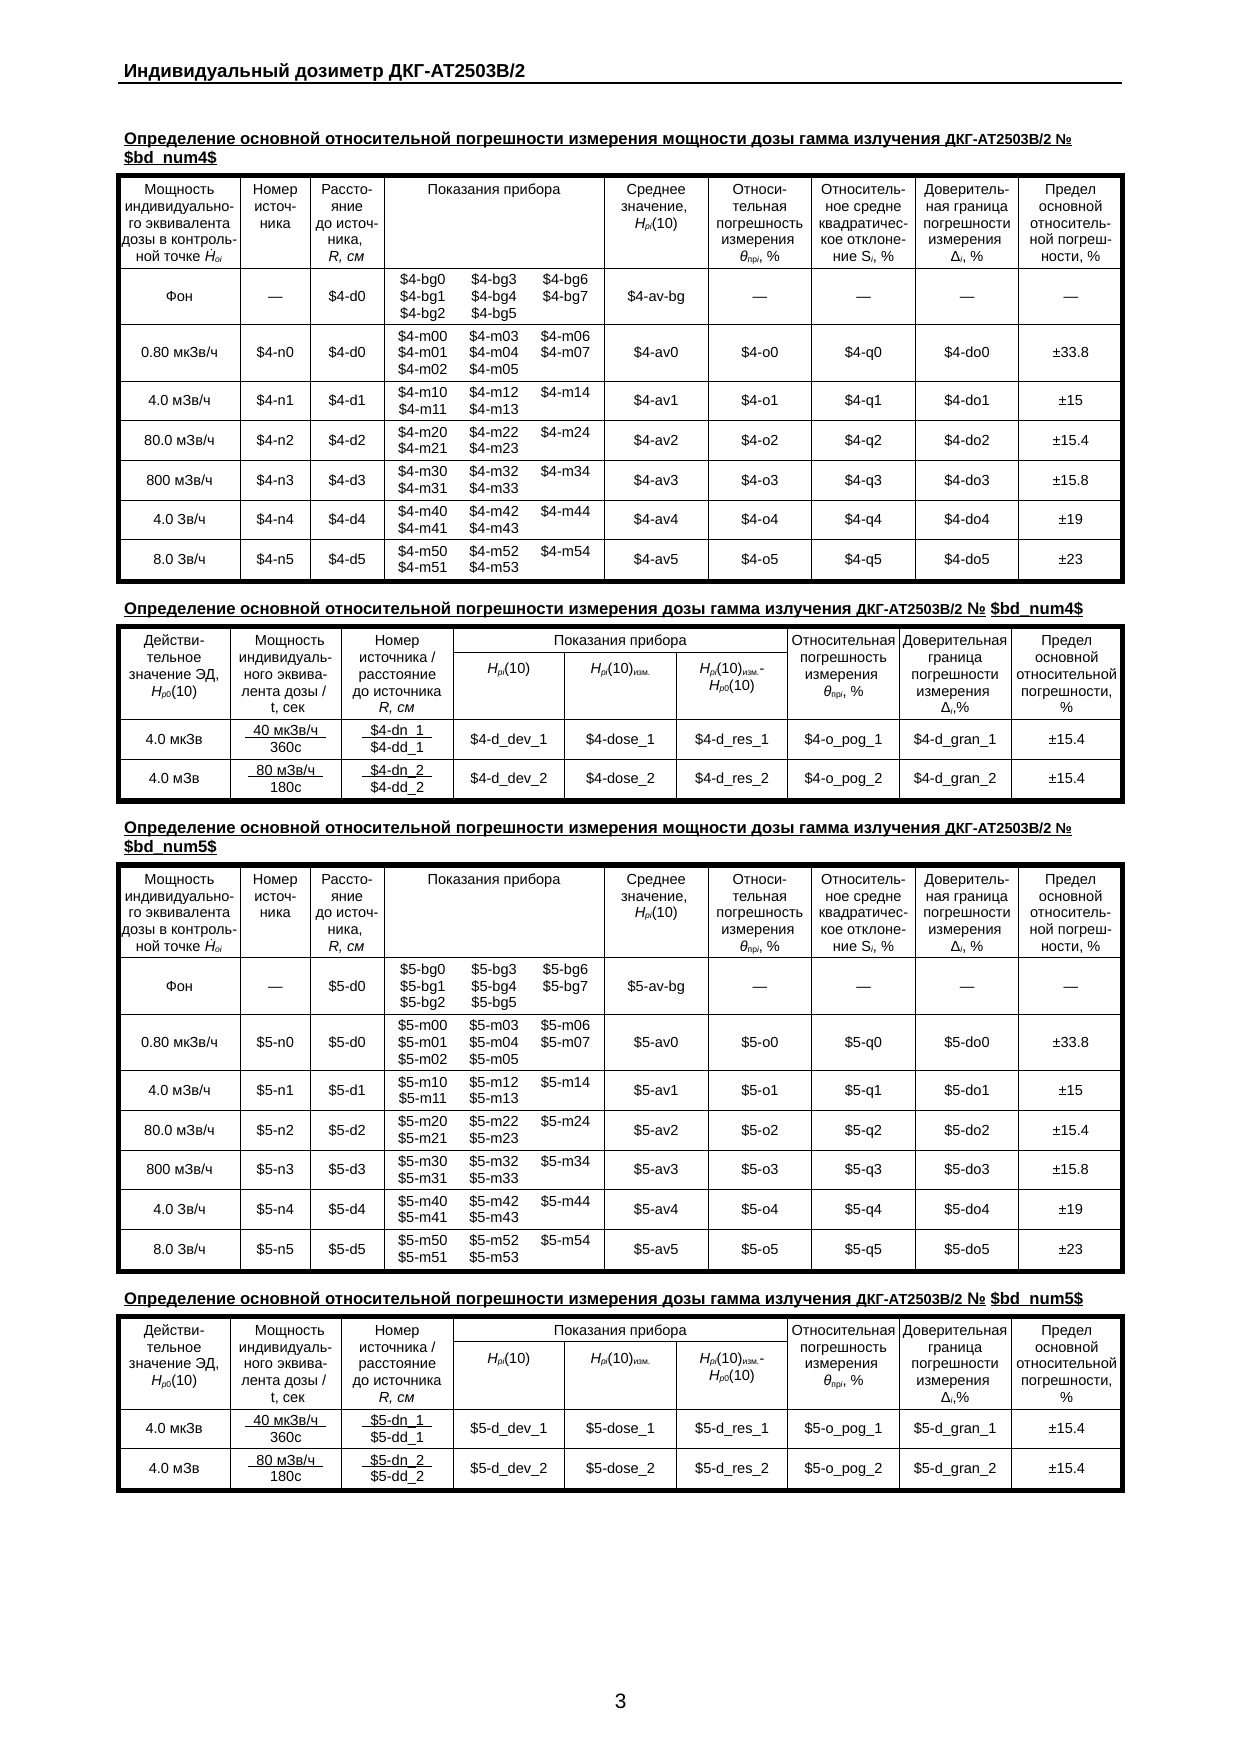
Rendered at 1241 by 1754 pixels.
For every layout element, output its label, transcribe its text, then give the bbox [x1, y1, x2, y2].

table_cell $5-bg0 $5-bg1 $5-bg2 $5-bg3 $5-bg4 $5-bg5 $5-bg6 $5-bg7 [385, 958, 604, 1014]
table_cell $5-d_res_2 [677, 1449, 787, 1488]
table_cell Hpi(10) [454, 653, 564, 719]
table_cell — [241, 269, 310, 324]
table_cell $5-d_res_1 [677, 1410, 787, 1448]
table_cell $4-do1 [916, 382, 1018, 420]
table_cell $4-m40 $4-m41 $4-m42 $4-m43 $4-m44 [385, 501, 604, 539]
table_cell $5-do1 [916, 1071, 1018, 1110]
table_cell 4.0 мЗв [121, 760, 230, 798]
table_cell $4-bg0 $4-bg1 $4-bg2 $4-bg3 $4-bg4 $4-bg5 $4-bg6 $4-bg7 [385, 269, 604, 324]
table_cell $4-m20 $4-m21 $4-m22 $4-m23 $4-m24 [385, 421, 604, 460]
table_cell $5-do2 [916, 1111, 1018, 1149]
table_cell 4.0 мЗв [121, 1449, 230, 1488]
table_cell — [916, 269, 1018, 324]
table_cell 40 мкЗв/ч 360c [231, 720, 341, 758]
table_cell Мощность индивидуаль-ного эквива-лента дозы / t, сек [231, 1319, 341, 1408]
table_cell 40 мкЗв/ч 360c [231, 1410, 341, 1448]
table_cell $5-o_pog_2 [788, 1449, 899, 1488]
table_cell ±23 [1019, 1230, 1120, 1269]
table_cell $4-n1 [241, 382, 310, 420]
table_cell $4-o1 [709, 382, 811, 420]
table_cell $5-av3 [605, 1151, 708, 1189]
table_cell ±33.8 [1019, 325, 1120, 381]
table_cell ±15.4 [1012, 720, 1120, 758]
table_cell $4-n3 [241, 461, 310, 499]
table_cell $5-o2 [709, 1111, 811, 1149]
table_cell $5-d1 [311, 1071, 384, 1110]
table_cell ±19 [1019, 1190, 1120, 1229]
table_cell Рассто-яние до источ-ника, R, см [311, 178, 384, 268]
table_cell Среднее значение, Hpi(10) [605, 868, 708, 957]
table_cell $5-n2 [241, 1111, 310, 1149]
table_cell $4-q5 [812, 540, 915, 579]
table_cell $5-av4 [605, 1190, 708, 1229]
table_cell $4-q2 [812, 421, 915, 460]
table_cell $5-o1 [709, 1071, 811, 1110]
table_cell $5-d_gran_1 [900, 1410, 1011, 1448]
table_cell ±15.8 [1019, 1151, 1120, 1189]
table_cell $5-av2 [605, 1111, 708, 1149]
table_cell $4-o3 [709, 461, 811, 499]
table_cell 4.0 Зв/ч [121, 1190, 240, 1229]
table_cell 4.0 Зв/ч [121, 501, 240, 539]
table_cell ±15.4 [1012, 760, 1120, 798]
table_cell Показания прибора [385, 178, 604, 268]
table_cell $4-d_res_1 [677, 720, 787, 758]
table_cell — [1019, 958, 1120, 1014]
table_cell Относи-тельная погрешность измерения θпрi, % [709, 868, 811, 957]
table_cell $4-do4 [916, 501, 1018, 539]
table_cell $5-d3 [311, 1151, 384, 1189]
table_cell ±23 [1019, 540, 1120, 579]
table_cell Показания прибора [454, 629, 787, 652]
table_cell 8.0 Зв/ч [121, 1230, 240, 1269]
table_cell $4-o4 [709, 501, 811, 539]
table_cell 80.0 мЗв/ч [121, 421, 240, 460]
table_cell Предел основной относитель-ной погреш-ности, % [1019, 178, 1120, 268]
table_cell Мощность индивидуально-го эквивалента дозы в контроль-ной точке Ḣoi [121, 178, 240, 268]
table_cell $4-m30 $4-m31 $4-m32 $4-m33 $4-m34 [385, 461, 604, 499]
table_cell $4-do3 [916, 461, 1018, 499]
table_cell $4-d_gran_2 [900, 760, 1011, 798]
table_cell Hpi(10)изм. [565, 1342, 676, 1408]
table_cell $5-av0 [605, 1015, 708, 1070]
table_cell $4-av5 [605, 540, 708, 579]
table_cell $5-n5 [241, 1230, 310, 1269]
table_cell $5-q2 [812, 1111, 915, 1149]
table_cell $4-m10 $4-m11 $4-m12 $4-m13 $4-m14 [385, 382, 604, 420]
table_cell $4-m00 $4-m01 $4-m02 $4-m03 $4-m04 $4-m05 $4-m06 $4-m07 [385, 325, 604, 381]
table_cell 800 мЗв/ч [121, 1151, 240, 1189]
table_header Определение основной относительной погрешности измерения мощности дозы гамма излучения ДКГ-АТ2503В/2 № $bd_num4$ [118, 114, 1122, 172]
table_cell 4.0 мЗв/ч [121, 1071, 240, 1110]
table_cell Фон [121, 269, 240, 324]
table_cell $5-o5 [709, 1230, 811, 1269]
table_cell $5-av-bg [605, 958, 708, 1014]
table_cell $5-d_dev_2 [454, 1449, 564, 1488]
table_cell — [709, 958, 811, 1014]
table_cell $5-dose_1 [565, 1410, 676, 1448]
table_cell Доверитель-ная граница погрешности измерения Δi, % [916, 178, 1018, 268]
table_cell $5-do5 [916, 1230, 1018, 1269]
table_cell $4-dose_2 [565, 760, 676, 798]
table_cell $4-o_pog_2 [788, 760, 899, 798]
table_cell ±15 [1019, 382, 1120, 420]
table_cell ±19 [1019, 501, 1120, 539]
table_cell $4-av3 [605, 461, 708, 499]
table_cell $4-d_gran_1 [900, 720, 1011, 758]
table_cell $5-q3 [812, 1151, 915, 1189]
table_cell 80.0 мЗв/ч [121, 1111, 240, 1149]
table_cell $4-d2 [311, 421, 384, 460]
table_cell $4-o_pog_1 [788, 720, 899, 758]
table_cell Предел основной относитель-ной погреш-ности, % [1019, 868, 1120, 957]
table_cell $4-d0 [311, 325, 384, 381]
table_cell 0.80 мкЗв/ч [121, 325, 240, 381]
table_cell $4-n0 [241, 325, 310, 381]
table_cell Доверительная граница погрешности измерения Δi,% [900, 1319, 1011, 1408]
table_cell $4-q1 [812, 382, 915, 420]
table_cell $5-d0 [311, 958, 384, 1014]
table_cell Действи-тельное значение ЭД, Hp0(10) [121, 1319, 230, 1408]
table_cell Показания прибора [385, 868, 604, 957]
table_cell $5-d_gran_2 [900, 1449, 1011, 1488]
table_cell 800 мЗв/ч [121, 461, 240, 499]
table_cell $5-do0 [916, 1015, 1018, 1070]
table_cell $5-n4 [241, 1190, 310, 1229]
table_cell Относитель-ное средне квадратичес-кое отклоне-ние Si, % [812, 178, 915, 268]
table_cell $5-q1 [812, 1071, 915, 1110]
table_cell $5-dn_2 $5-dd_2 [342, 1449, 453, 1488]
table_cell $5-d2 [311, 1111, 384, 1149]
table_cell $4-q3 [812, 461, 915, 499]
table_cell $5-av5 [605, 1230, 708, 1269]
table_cell 8.0 Зв/ч [121, 540, 240, 579]
table_cell $5-n1 [241, 1071, 310, 1110]
table_cell 4.0 мЗв/ч [121, 382, 240, 420]
table_cell $4-q0 [812, 325, 915, 381]
table_cell $5-o_pog_1 [788, 1410, 899, 1448]
table_cell $4-d_dev_1 [454, 720, 564, 758]
table_cell $4-av4 [605, 501, 708, 539]
table_cell $5-av1 [605, 1071, 708, 1110]
table_cell $5-d0 [311, 1015, 384, 1070]
table_cell $5-q4 [812, 1190, 915, 1229]
table_cell Относительная погрешность измерения θпрi, % [788, 1319, 899, 1408]
table_cell Предел основной относительной погрешности, % [1012, 1319, 1120, 1408]
table_cell 4.0 мкЗв [121, 720, 230, 758]
table_cell — [812, 269, 915, 324]
table_cell $5-dn_1 $5-dd_1 [342, 1410, 453, 1448]
table_cell Относи-тельная погрешность измерения θпрi, % [709, 178, 811, 268]
table_cell ±15 [1019, 1071, 1120, 1110]
table_cell $4-d0 [311, 269, 384, 324]
table_cell Рассто-яние до источ-ника, R, см [311, 868, 384, 957]
table_cell $5-do3 [916, 1151, 1018, 1189]
table_cell $4-do2 [916, 421, 1018, 460]
table_cell ±15.4 [1019, 1111, 1120, 1149]
table_cell $4-o5 [709, 540, 811, 579]
table_cell $5-m00 $5-m01 $5-m02 $5-m03 $5-m04 $5-m05 $5-m06 $5-m07 [385, 1015, 604, 1070]
table_cell — [812, 958, 915, 1014]
table_header Определение основной относительной погрешности измерения мощности дозы гамма излучения ДКГ-АТ2503В/2 № $bd_num5$ [118, 804, 1122, 862]
table_cell Hpi(10)изм. [565, 653, 676, 719]
table_cell $5-do4 [916, 1190, 1018, 1229]
table_cell $5-m50 $5-m51 $5-m52 $5-m53 $5-m54 [385, 1230, 604, 1269]
table_cell 80 мЗв/ч 180c [231, 1449, 341, 1488]
table_cell $4-do0 [916, 325, 1018, 381]
table_cell ±33.8 [1019, 1015, 1120, 1070]
table_cell Hpi(10) [454, 1342, 564, 1408]
table_cell — [1019, 269, 1120, 324]
table_cell 80 мЗв/ч 180c [231, 760, 341, 798]
table_cell $4-n5 [241, 540, 310, 579]
table_cell $5-o3 [709, 1151, 811, 1189]
table_cell Предел основной относительной погрешности, % [1012, 629, 1120, 719]
table_cell Номер источника / расстояние до источника R, см [342, 1319, 453, 1408]
table_cell $4-av-bg [605, 269, 708, 324]
table_cell $4-d3 [311, 461, 384, 499]
table_cell Номер источ-ника [241, 868, 310, 957]
table_cell Действи-тельное значение ЭД, Hp0(10) [121, 629, 230, 719]
table_cell 0.80 мкЗв/ч [121, 1015, 240, 1070]
table_cell ±15.4 [1012, 1410, 1120, 1448]
table_cell $5-o0 [709, 1015, 811, 1070]
table_cell ±15.8 [1019, 461, 1120, 499]
table_cell — [916, 958, 1018, 1014]
table_cell ±15.4 [1019, 421, 1120, 460]
table_cell $4-d_dev_2 [454, 760, 564, 798]
table_cell Доверительная граница погрешности измерения Δi,% [900, 629, 1011, 719]
table_cell $5-m40 $5-m41 $5-m42 $5-m43 $5-m44 [385, 1190, 604, 1229]
table_cell $5-m30 $5-m31 $5-m32 $5-m33 $5-m34 [385, 1151, 604, 1189]
table_cell ±15.4 [1012, 1449, 1120, 1488]
table_cell $4-av2 [605, 421, 708, 460]
table_header Определение основной относительной погрешности измерения дозы гамма излучения ДКГ-АТ2503В/2 № $bd_num4$ [118, 584, 1122, 624]
table_cell Hpi(10)изм.-Hp0(10) [677, 1342, 787, 1408]
table_cell Номер источника / расстояние до источника R, см [342, 629, 453, 719]
table_cell $4-av0 [605, 325, 708, 381]
table_cell $5-q0 [812, 1015, 915, 1070]
table_cell $4-q4 [812, 501, 915, 539]
table_cell Доверитель-ная граница погрешности измерения Δi, % [916, 868, 1018, 957]
table_cell Фон [121, 958, 240, 1014]
table_cell Показания прибора [454, 1319, 787, 1341]
table_cell $4-d_res_2 [677, 760, 787, 798]
table_cell $5-m10 $5-m11 $5-m12 $5-m13 $5-m14 [385, 1071, 604, 1110]
table_cell $4-dn_1 $4-dd_1 [342, 720, 453, 758]
table_cell $4-d5 [311, 540, 384, 579]
table_cell $5-d_dev_1 [454, 1410, 564, 1448]
table_cell $4-m50 $4-m51 $4-m52 $4-m53 $4-m54 [385, 540, 604, 579]
table_cell $4-n4 [241, 501, 310, 539]
table_cell $4-av1 [605, 382, 708, 420]
table_cell $5-n3 [241, 1151, 310, 1189]
table_cell — [709, 269, 811, 324]
table_cell — [241, 958, 310, 1014]
table_cell Мощность индивидуаль-ного эквива-лента дозы / t, сек [231, 629, 341, 719]
table_cell $4-dose_1 [565, 720, 676, 758]
table_cell $5-o4 [709, 1190, 811, 1229]
table_cell $4-dn_2 $4-dd_2 [342, 760, 453, 798]
table_cell $4-o0 [709, 325, 811, 381]
table_cell Среднее значение, Hpi(10) [605, 178, 708, 268]
table_cell $5-dose_2 [565, 1449, 676, 1488]
table_cell $4-do5 [916, 540, 1018, 579]
table_cell Номер источ-ника [241, 178, 310, 268]
table_header Определение основной относительной погрешности измерения дозы гамма излучения ДКГ-АТ2503В/2 № $bd_num5$ [118, 1274, 1122, 1313]
table_cell $5-n0 [241, 1015, 310, 1070]
table_cell $5-d4 [311, 1190, 384, 1229]
table_cell $5-m20 $5-m21 $5-m22 $5-m23 $5-m24 [385, 1111, 604, 1149]
table_cell Hpi(10)изм.-Hp0(10) [677, 653, 787, 719]
table_cell Относительная погрешность измерения θпрi, % [788, 629, 899, 719]
table_cell 4.0 мкЗв [121, 1410, 230, 1448]
table_cell $4-d1 [311, 382, 384, 420]
table_cell $4-n2 [241, 421, 310, 460]
table_cell Относитель-ное средне квадратичес-кое отклоне-ние Si, % [812, 868, 915, 957]
table_cell $4-d4 [311, 501, 384, 539]
table_cell $4-o2 [709, 421, 811, 460]
table_cell $5-q5 [812, 1230, 915, 1269]
table_cell Мощность индивидуально-го эквивалента дозы в контроль-ной точке Ḣoi [121, 868, 240, 957]
table_cell $5-d5 [311, 1230, 384, 1269]
